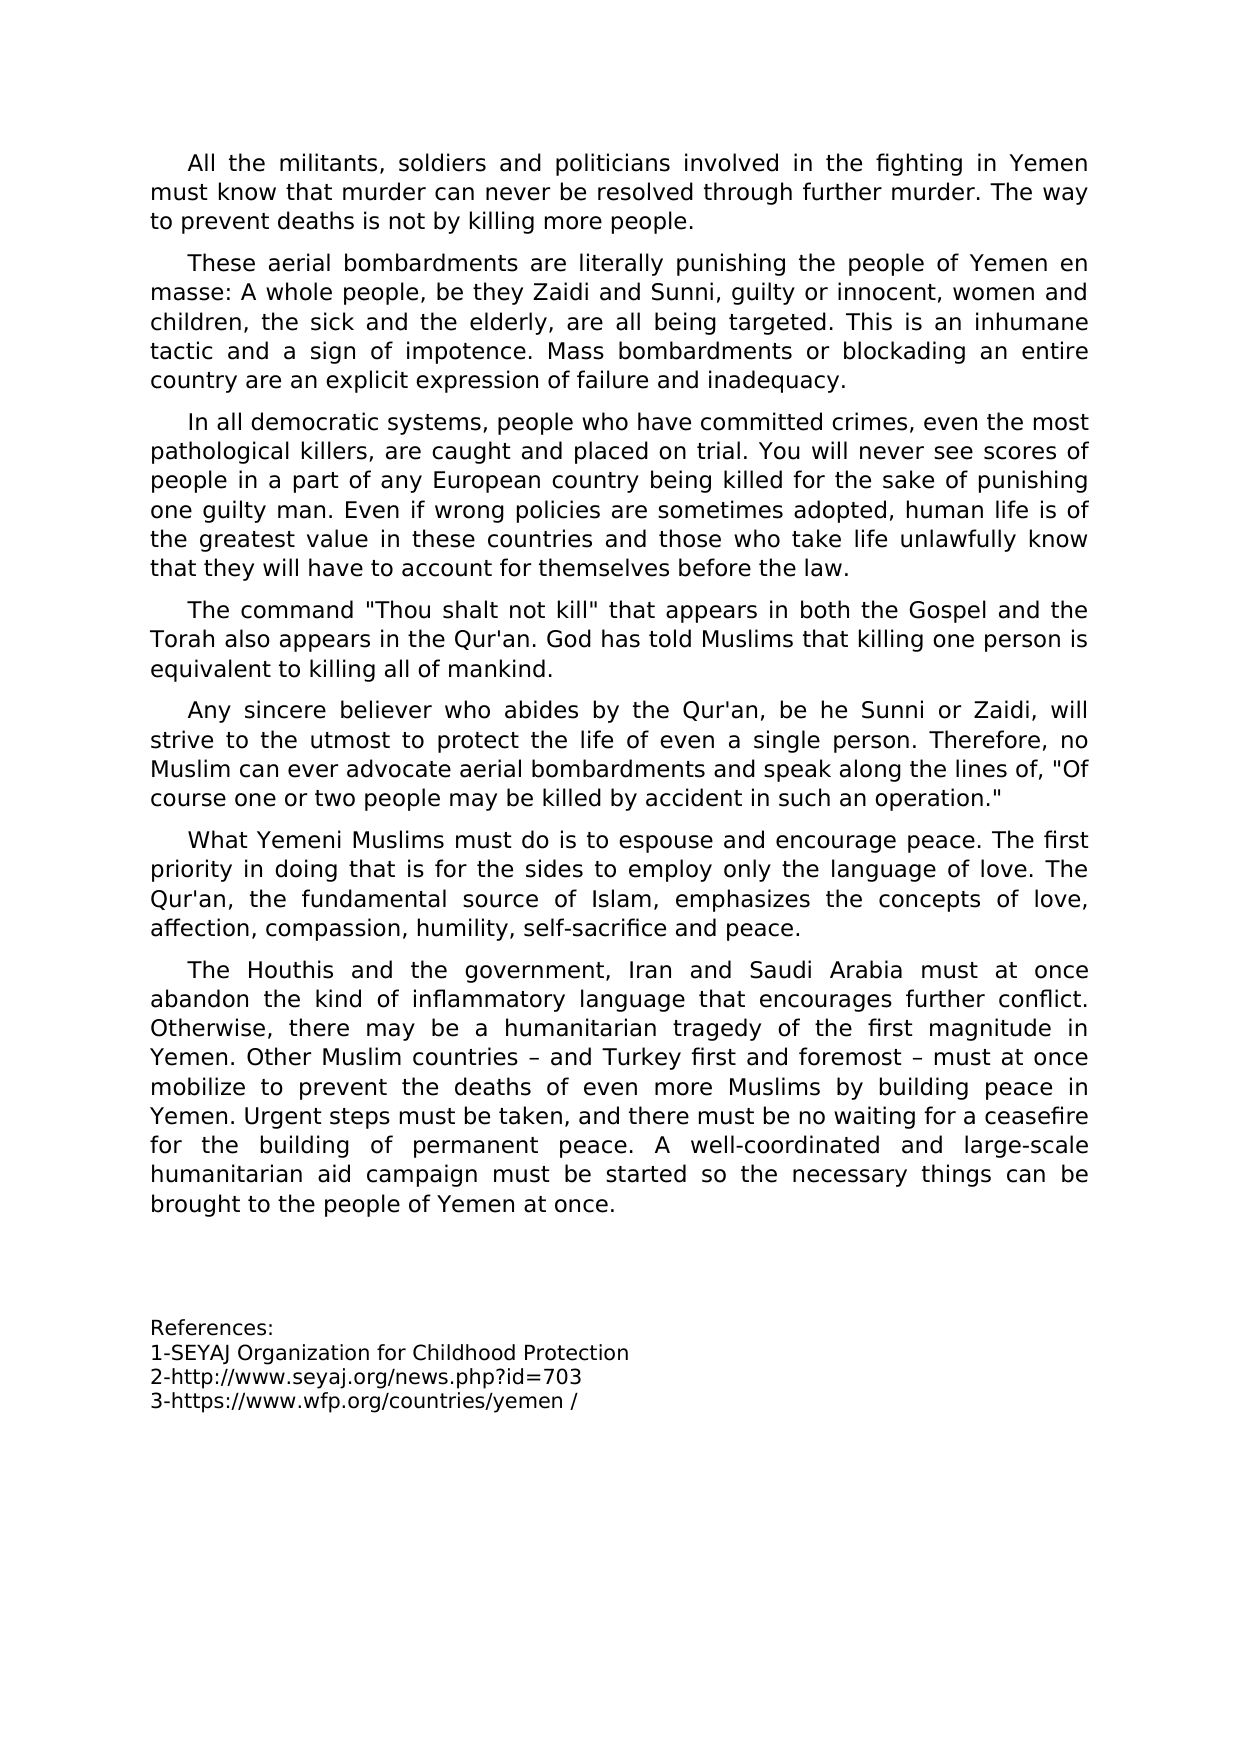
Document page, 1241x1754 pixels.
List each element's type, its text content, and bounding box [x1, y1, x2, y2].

text In all democratic systems, people who have committed crimes, even the most pathological killers, are caught and placed on trial. You will never see scores of people in a part of any European country being killed for the sake of punishing one guilty man. Even if wrong policies are sometimes adopted, human life is of the greatest value in these countries and those who take life unlawfully know that they will have to account for themselves before the law. [150, 409, 1090, 582]
text 2-http://www.seyaj.org/news.php?id=703 [150, 1365, 1090, 1389]
text 3-https://www.wfp.org/countries/yemen / [150, 1389, 1090, 1413]
text 1-SEYAJ Organization for Childhood Protection [150, 1341, 1090, 1365]
text These aerial bombardments are literally punishing the people of Yemen en masse: A whole people, be they Zaidi and Sunni, guilty or innocent, women and children, the sick and the elderly, are all being targeted. This is an inhumane tactic and a sign of impotence. Mass bombardments or blockading an entire country are an explicit expression of failure and inadequacy. [150, 250, 1090, 394]
text All the militants, soldiers and politicians involved in the fighting in Yemen must know that murder can never be resolved through further murder. The way to prevent deaths is not by killing more people. [150, 150, 1090, 235]
text The Houthis and the government, Iran and Saudi Arabia must at once abandon the kind of inflammatory language that encourages further conflict. Otherwise, there may be a humanitarian tragedy of the first magnitude in Yemen. Other Muslim countries – and Turkey first and foremost – must at once mobilize to prevent the deaths of even more Muslims by building peace in Yemen. Urgent steps must be taken, and there must be no waiting for a ceasefire for the building of permanent peace. A well-coordinated and large-scale humanitarian aid campaign must be started so the necessary things can be brought to the people of Yemen at once. [150, 957, 1090, 1218]
text Any sincere believer who abides by the Qur'an, be he Sunni or Zaidi, will strive to the utmost to protect the life of even a single person. Therefore, no Muslim can ever advocate aerial bombardments and speak along the lines of, "Of course one or two people may be killed by accident in such an operation." [150, 698, 1090, 812]
text The command "Thou shalt not kill" that appears in both the Gospel and the Torah also appears in the Qur'an. God has told Muslims that killing one person is equivalent to killing all of mankind. [150, 597, 1090, 682]
text References: [150, 1316, 1090, 1341]
text What Yemeni Muslims must do is to espouse and encourage peace. The first priority in doing that is for the sides to employ only the language of love. The Qur'an, the fundamental source of Islam, emphasizes the concepts of love, affection, compassion, humility, self-sacrifice and peace. [150, 827, 1090, 942]
